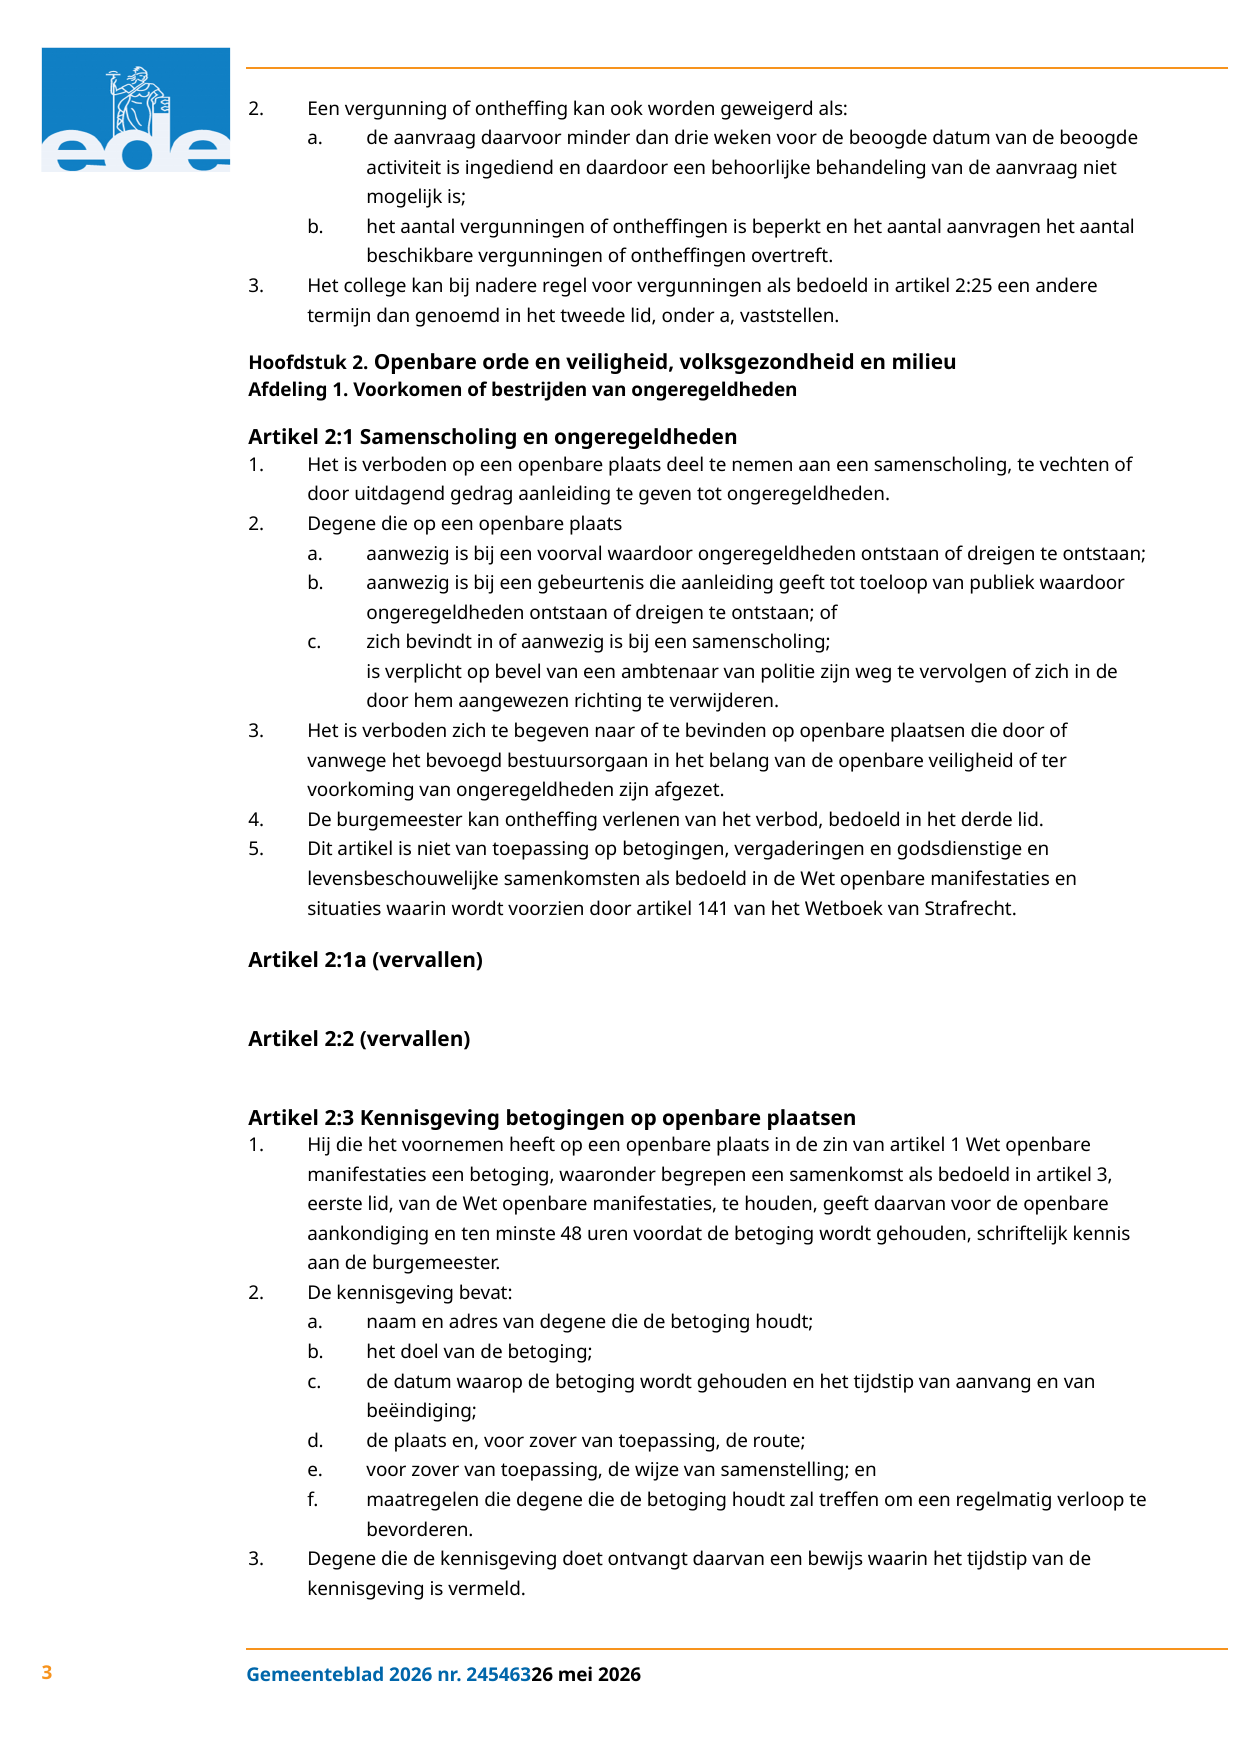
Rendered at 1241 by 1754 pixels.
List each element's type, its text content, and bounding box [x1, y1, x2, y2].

text Afdeling 1. Voorkomen of bestrijden van ongeregeldheden [248, 376, 1152, 402]
list De kennisgeving bevat: [248, 1279, 1152, 1305]
list Het is verboden op een openbare plaats deel te nemen aan een samenscholing, te vechten of door uitdagend gedrag aanleiding te geven tot ongeregeldheden. [248, 451, 1152, 506]
list aanwezig is bij een gebeurtenis die aanleiding geeft tot toeloop van publiek waardoor ongeregeldheden ontstaan of dreigen te ontstaan; of [307, 569, 1152, 624]
list Een vergunning of ontheffing kan ook worden geweigerd als: [248, 95, 1152, 121]
list Degene die de kennisgeving doet ontvangt daarvan een bewijs waarin het tijdstip van de kennisgeving is vermeld. [248, 1545, 1152, 1601]
picture [41, 47, 231, 172]
list Degene die op een openbare plaats [248, 510, 1152, 536]
list naam en adres van degene die de betoging houdt; [307, 1309, 1152, 1334]
list zich bevindt in of aanwezig is bij een samenscholing; [307, 628, 1152, 654]
list het doel van de betoging; [307, 1338, 1152, 1364]
list de datum waarop de betoging wordt gehouden en het tijdstip van aanvang en van beëindiging; [307, 1368, 1152, 1423]
list aanwezig is bij een voorval waardoor ongeregeldheden ontstaan of dreigen te ontstaan; [307, 540, 1152, 565]
list Het is verboden zich te begeven naar of te bevinden op openbare plaatsen die door of vanwege het bevoegd bestuursorgaan in het belang van de openbare veiligheid of ter voorkoming van ongeregeldheden zijn afgezet. [248, 717, 1152, 802]
list De burgemeester kan ontheffing verlenen van het verbod, bedoeld in het derde lid. [248, 806, 1152, 832]
text Artikel 2:1 Samenscholing en ongeregeldheden [248, 422, 1152, 451]
list het aantal vergunningen of ontheffingen is beperkt en het aantal aanvragen het aantal beschikbare vergunningen of ontheffingen overtreft. [307, 213, 1152, 268]
list Het college kan bij nadere regel voor vergunningen als bedoeld in artikel 2:25 een andere termijn dan genoemd in het tweede lid, onder a, vaststellen. [248, 272, 1152, 328]
list voor zover van toepassing, de wijze van samenstelling; en [307, 1457, 1152, 1482]
text Hoofdstuk 2. Openbare orde en veiligheid, volksgezondheid en milieu [248, 347, 1152, 376]
text Artikel 2:3 Kennisgeving betogingen op openbare plaatsen [248, 1103, 1152, 1131]
list Dit artikel is niet van toepassing op betogingen, vergaderingen en godsdienstige en levensbeschouwelijke samenkomsten als bedoeld in de Wet openbare manifestaties en situaties waarin wordt voorzien door artikel 141 van het Wetboek van Strafrecht. [248, 836, 1152, 920]
text Artikel 2:2 (vervallen) [248, 1024, 1152, 1052]
list maatregelen die degene die de betoging houdt zal treffen om een regelmatig verloop te bevorderen. [307, 1486, 1152, 1542]
list Hij die het voornemen heeft op een openbare plaats in de zin van artikel 1 Wet openbare manifestaties een betoging, waaronder begrepen een samenkomst als bedoeld in artikel 3, eerste lid, van de Wet openbare manifestaties, te houden, geeft daarvan voor de openbare aankondiging en ten minste 48 uren voordat de betoging wordt gehouden, schriftelijk kennis aan de burgemeester. [248, 1131, 1152, 1275]
list is verplicht op bevel van een ambtenaar van politie zijn weg te vervolgen of zich in de door hem aangewezen richting te verwijderen. [307, 658, 1152, 713]
list de aanvraag daarvoor minder dan drie weken voor de beoogde datum van de beoogde activiteit is ingediend en daardoor een behoorlijke behandeling van de aanvraag niet mogelijk is; [307, 124, 1152, 209]
list de plaats en, voor zover van toepassing, de route; [307, 1427, 1152, 1453]
text Artikel 2:1a (vervallen) [248, 945, 1152, 973]
